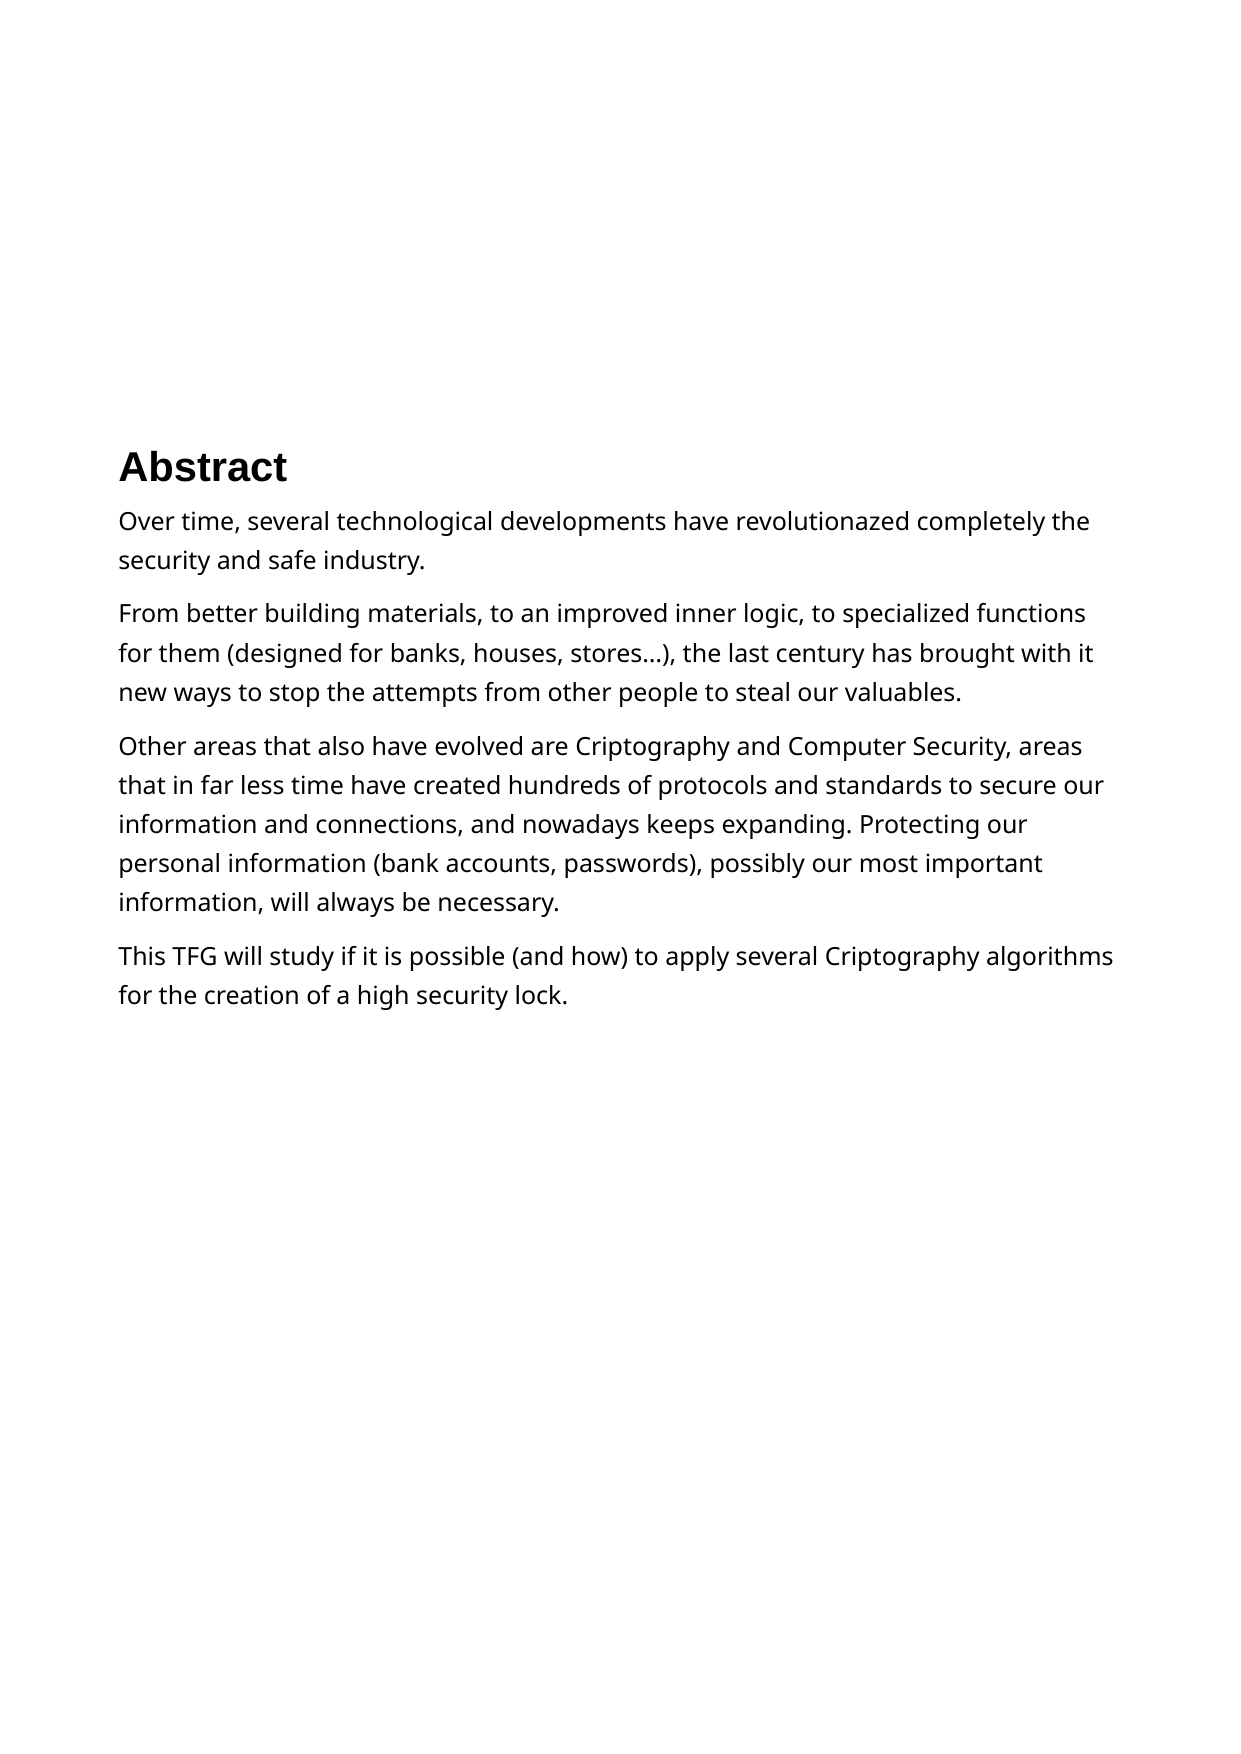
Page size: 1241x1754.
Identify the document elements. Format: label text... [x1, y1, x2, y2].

text Over time, several technological developments have revolutionazed completely the security and safe industry. [118, 503, 1122, 576]
subtitle Abstract [118, 443, 1122, 491]
text Other areas that also have evolved are Criptography and Computer Security, areas that in far less time have created hundreds of protocols and standards to secure our information and connections, and nowadays keeps expanding. Protecting our personal information (bank accounts, passwords), possibly our most important information, will always be necessary. [118, 728, 1122, 919]
text From better building materials, to an improved inner logic, to specialized functions for them (designed for banks, houses, stores…), the last century has brought with it new ways to stop the attempts from other people to steal our valuables. [118, 596, 1122, 708]
text This TFG will study if it is possible (and how) to apply several Criptography algorithms for the creation of a high security lock. [118, 939, 1122, 1012]
